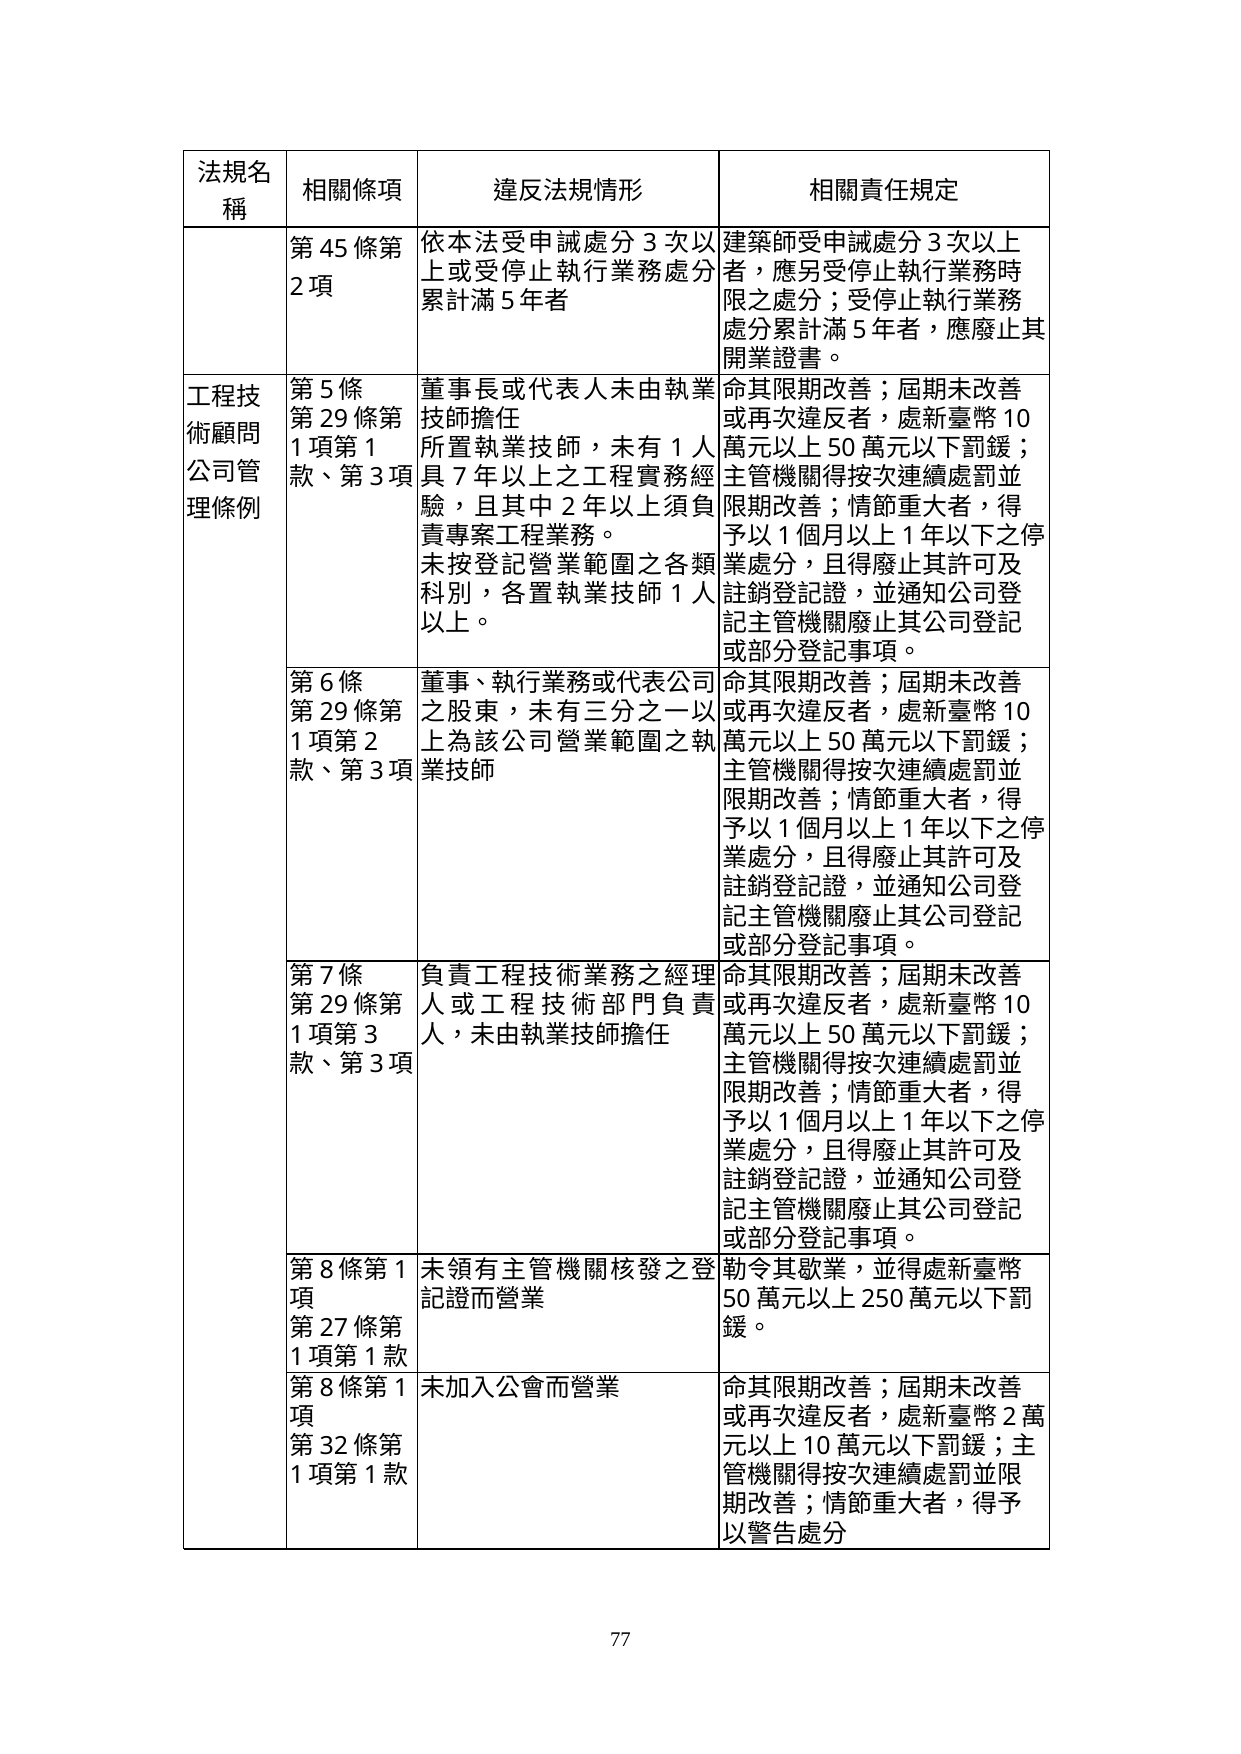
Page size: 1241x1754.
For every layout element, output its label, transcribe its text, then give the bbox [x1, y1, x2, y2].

table_cell 建築師受申誡處分3次以上者，應另受停止執行業務時限之處分；受停止執行業務處分累計滿5年者，應廢止其開業證書。 [720, 228, 1049, 373]
table_cell 第5條 第29條第1項第1款、第3項 [287, 375, 417, 667]
table_cell 工程技術顧問公司管理條例 [184, 375, 286, 1548]
table_header 法規名稱 [184, 151, 286, 226]
table_cell 第45條第2項 [287, 228, 417, 373]
table_header 違反法規情形 [418, 151, 718, 226]
table_cell 命其限期改善；屆期未改善或再次違反者，處新臺幣2萬元以上10萬元以下罰鍰；主管機關得按次連續處罰並限期改善；情節重大者，得予以警告處分 [720, 1373, 1049, 1548]
table_cell 依本法受申誡處分3次以上或受停止執行業務處分累計滿5年者 [418, 228, 718, 373]
table_cell 未加入公會而營業 [418, 1373, 718, 1548]
table_cell 第6條 第29條第1項第2款、第3項 [287, 668, 417, 960]
table_header 相關條項 [287, 151, 417, 226]
table_cell [184, 228, 286, 373]
table_cell 董事長或代表人未由執業技師擔任 所置執業技師，未有1人具7年以上之工程實務經驗，且其中2年以上須負責專案工程業務。 未按登記營業範圍之各類科別，各置執業技師1人以上。 [418, 375, 718, 667]
table_cell 第8條第1項 第27條第1項第1款 [287, 1255, 417, 1371]
table_cell 第8條第1項 第32條第1項第1款 [287, 1373, 417, 1548]
table_header 相關責任規定 [720, 151, 1049, 226]
table_cell 董事、執行業務或代表公司之股東，未有三分之一以上為該公司營業範圍之執業技師 [418, 668, 718, 960]
table_cell 命其限期改善；屆期未改善或再次違反者，處新臺幣10萬元以上50萬元以下罰鍰；主管機關得按次連續處罰並限期改善；情節重大者，得予以1個月以上1年以下之停業處分，且得廢止其許可及註銷登記證，並通知公司登記主管機關廢止其公司登記或部分登記事項。 [720, 668, 1049, 960]
table_cell 第7條 第29條第1項第3款、第3項 [287, 962, 417, 1253]
table_cell 命其限期改善；屆期未改善或再次違反者，處新臺幣10萬元以上50萬元以下罰鍰；主管機關得按次連續處罰並限期改善；情節重大者，得予以1個月以上1年以下之停業處分，且得廢止其許可及註銷登記證，並通知公司登記主管機關廢止其公司登記或部分登記事項。 [720, 962, 1049, 1253]
table_cell 未領有主管機關核發之登記證而營業 [418, 1255, 718, 1371]
table_cell 負責工程技術業務之經理人或工程技術部門負責人，未由執業技師擔任 [418, 962, 718, 1253]
table_cell 勒令其歇業，並得處新臺幣50萬元以上250萬元以下罰鍰。 [720, 1255, 1049, 1371]
table_cell 命其限期改善；屆期未改善或再次違反者，處新臺幣10萬元以上50萬元以下罰鍰；主管機關得按次連續處罰並限期改善；情節重大者，得予以1個月以上1年以下之停業處分，且得廢止其許可及註銷登記證，並通知公司登記主管機關廢止其公司登記或部分登記事項。 [720, 375, 1049, 667]
